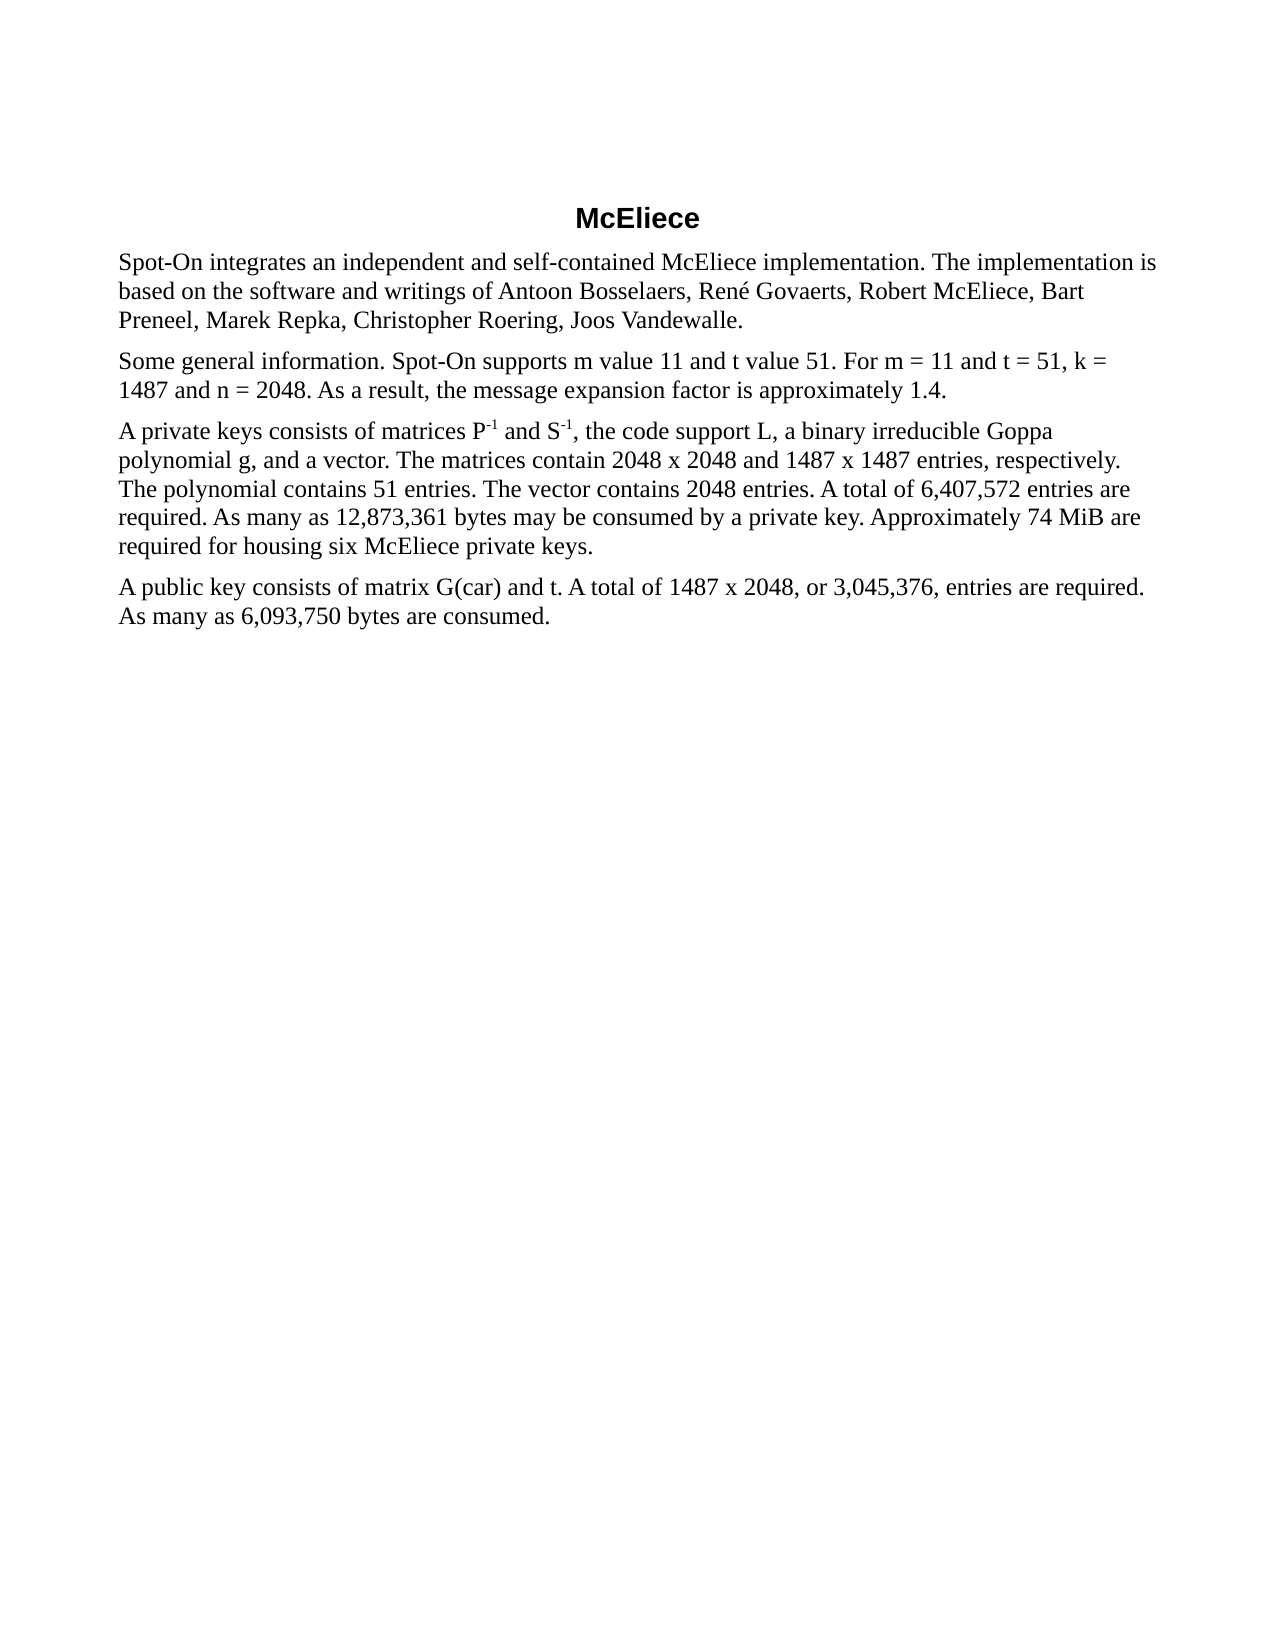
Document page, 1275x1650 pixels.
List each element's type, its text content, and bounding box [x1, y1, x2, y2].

text Some general information. Spot-On supports m value 11 and t value 51. For m = 11 and t = 51, k = 1487 and n = 2048. As a result, the message expansion factor is approximately 1.4. [118, 346, 1157, 404]
text Spot-On integrates an independent and self-contained McEliece implementation. The implementation is based on the software and writings of Antoon Bosselaers, René Govaerts, Robert McEliece, Bart Preneel, Marek Repka, Christopher Roering, Joos Vandewalle. [118, 247, 1157, 334]
text A public key consists of matrix G(car) and t. A total of 1487 x 2048, or 3,045,376, entries are required. As many as 6,093,750 bytes are consumed. [118, 572, 1157, 630]
subtitle McEliece [118, 201, 1157, 235]
text A private keys consists of matrices P-1 and S-1, the code support L, a binary irreducible Goppa polynomial g, and a vector. The matrices contain 2048 x 2048 and 1487 x 1487 entries, respectively. The polynomial contains 51 entries. The vector contains 2048 entries. A total of 6,407,572 entries are required. As many as 12,873,361 bytes may be consumed by a private key. Approximately 74 MiB are required for housing six McEliece private keys. [118, 416, 1157, 560]
